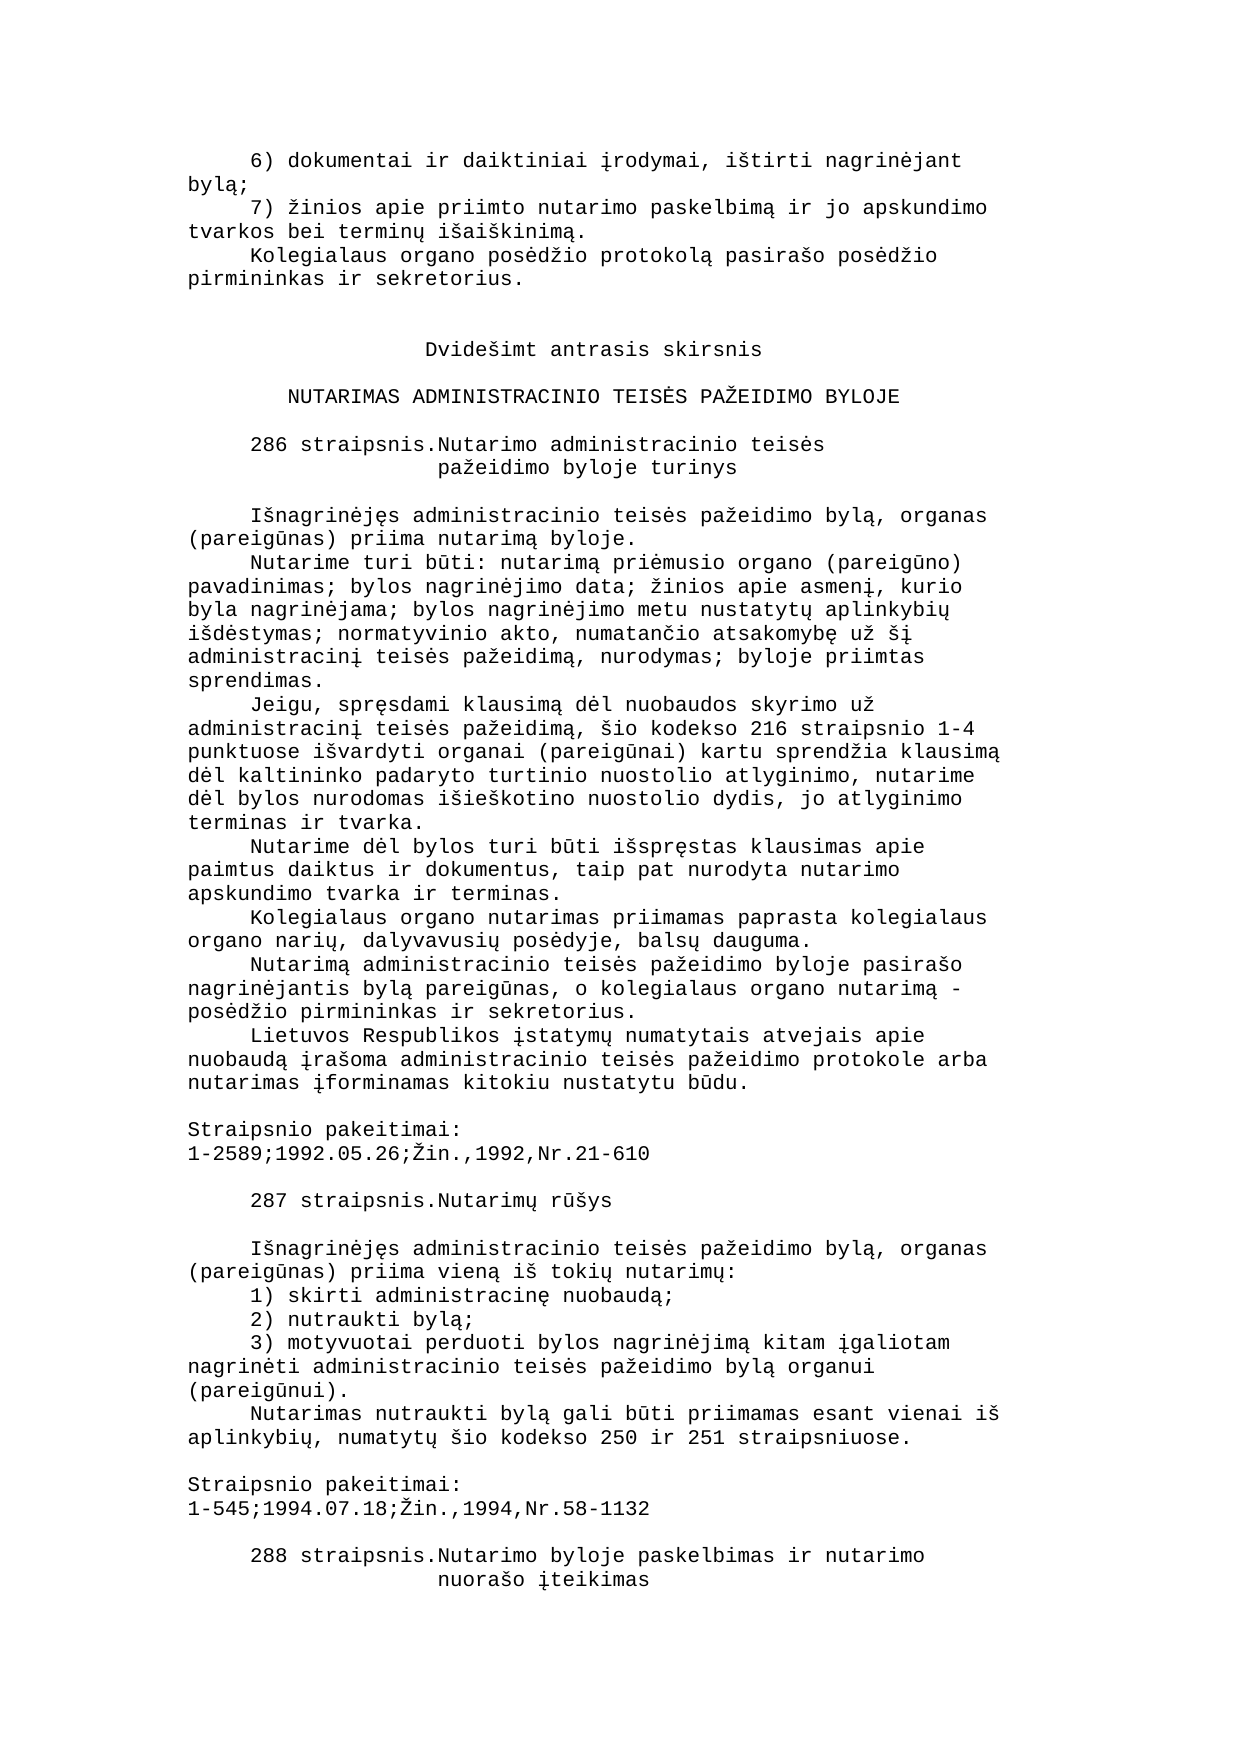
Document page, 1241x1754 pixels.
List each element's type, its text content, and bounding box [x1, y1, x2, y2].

text Lietuvos Respublikos įstatymų numatytais atvejais apie [187, 1025, 1053, 1048]
text bylą; [187, 174, 1053, 197]
text išdėstymas; normatyvinio akto, numatančio atsakomybę už šį [187, 623, 1053, 647]
text sprendimas. [187, 670, 1053, 694]
text 6) dokumentai ir daiktiniai įrodymai, ištirti nagrinėjant [187, 150, 1053, 174]
text 1-545;1994.07.18;Žin.,1994,Nr.58-1132 [187, 1498, 1053, 1521]
text Straipsnio pakeitimai: [187, 1119, 1053, 1143]
text Išnagrinėjęs administracinio teisės pažeidimo bylą, organas [187, 505, 1053, 528]
text administracinį teisės pažeidimą, šio kodekso 216 straipsnio 1-4 [187, 717, 1053, 741]
text 286 straipsnis.Nutarimo administracinio teisės [187, 434, 1053, 457]
text nuorašo įteikimas [187, 1569, 1053, 1592]
text tvarkos bei terminų išaiškinimą. [187, 221, 1053, 244]
text terminas ir tvarka. [187, 812, 1053, 836]
text Kolegialaus organo nutarimas priimamas paprasta kolegialaus [187, 907, 1053, 930]
text dėl bylos nurodomas išieškotino nuostolio dydis, jo atlyginimo [187, 788, 1053, 812]
text pažeidimo byloje turinys [187, 457, 1053, 481]
text byla nagrinėjama; bylos nagrinėjimo metu nustatytų aplinkybių [187, 599, 1053, 623]
text 3) motyvuotai perduoti bylos nagrinėjimą kitam įgaliotam [187, 1332, 1053, 1356]
text 287 straipsnis.Nutarimų rūšys [187, 1190, 1053, 1214]
text nuobaudą įrašoma administracinio teisės pažeidimo protokole arba [187, 1048, 1053, 1072]
text pavadinimas; bylos nagrinėjimo data; žinios apie asmenį, kurio [187, 576, 1053, 599]
text Jeigu, spręsdami klausimą dėl nuobaudos skyrimo už [187, 694, 1053, 717]
text 2) nutraukti bylą; [187, 1309, 1053, 1332]
text NUTARIMAS ADMINISTRACINIO TEISĖS PAŽEIDIMO BYLOJE [187, 386, 1053, 410]
text Išnagrinėjęs administracinio teisės pažeidimo bylą, organas [187, 1238, 1053, 1261]
text nagrinėjantis bylą pareigūnas, o kolegialaus organo nutarimą - [187, 978, 1053, 1001]
text 1) skirti administracinę nuobaudą; [187, 1285, 1053, 1309]
text (pareigūnas) priima vieną iš tokių nutarimų: [187, 1261, 1053, 1285]
text Nutarime turi būti: nutarimą priėmusio organo (pareigūno) [187, 552, 1053, 576]
text punktuose išvardyti organai (pareigūnai) kartu sprendžia klausimą [187, 741, 1053, 765]
text nutarimas įforminamas kitokiu nustatytu būdu. [187, 1072, 1053, 1096]
text (pareigūnui). [187, 1379, 1053, 1403]
text (pareigūnas) priima nutarimą byloje. [187, 528, 1053, 552]
text 7) žinios apie priimto nutarimo paskelbimą ir jo apskundimo [187, 197, 1053, 221]
text Nutarimą administracinio teisės pažeidimo byloje pasirašo [187, 954, 1053, 978]
text paimtus daiktus ir dokumentus, taip pat nurodyta nutarimo [187, 859, 1053, 883]
text organo narių, dalyvavusių posėdyje, balsų dauguma. [187, 930, 1053, 954]
text aplinkybių, numatytų šio kodekso 250 ir 251 straipsniuose. [187, 1427, 1053, 1451]
text Kolegialaus organo posėdžio protokolą pasirašo posėdžio [187, 244, 1053, 268]
text Nutarime dėl bylos turi būti išspręstas klausimas apie [187, 836, 1053, 859]
text Dvidešimt antrasis skirsnis [187, 339, 1053, 363]
text 1-2589;1992.05.26;Žin.,1992,Nr.21-610 [187, 1143, 1053, 1167]
text posėdžio pirmininkas ir sekretorius. [187, 1001, 1053, 1025]
text pirmininkas ir sekretorius. [187, 268, 1053, 292]
text Straipsnio pakeitimai: [187, 1474, 1053, 1498]
text administracinį teisės pažeidimą, nurodymas; byloje priimtas [187, 647, 1053, 670]
text 288 straipsnis.Nutarimo byloje paskelbimas ir nutarimo [187, 1545, 1053, 1569]
text dėl kaltininko padaryto turtinio nuostolio atlyginimo, nutarime [187, 765, 1053, 788]
text Nutarimas nutraukti bylą gali būti priimamas esant vienai iš [187, 1403, 1053, 1427]
text apskundimo tvarka ir terminas. [187, 883, 1053, 907]
text nagrinėti administracinio teisės pažeidimo bylą organui [187, 1356, 1053, 1379]
